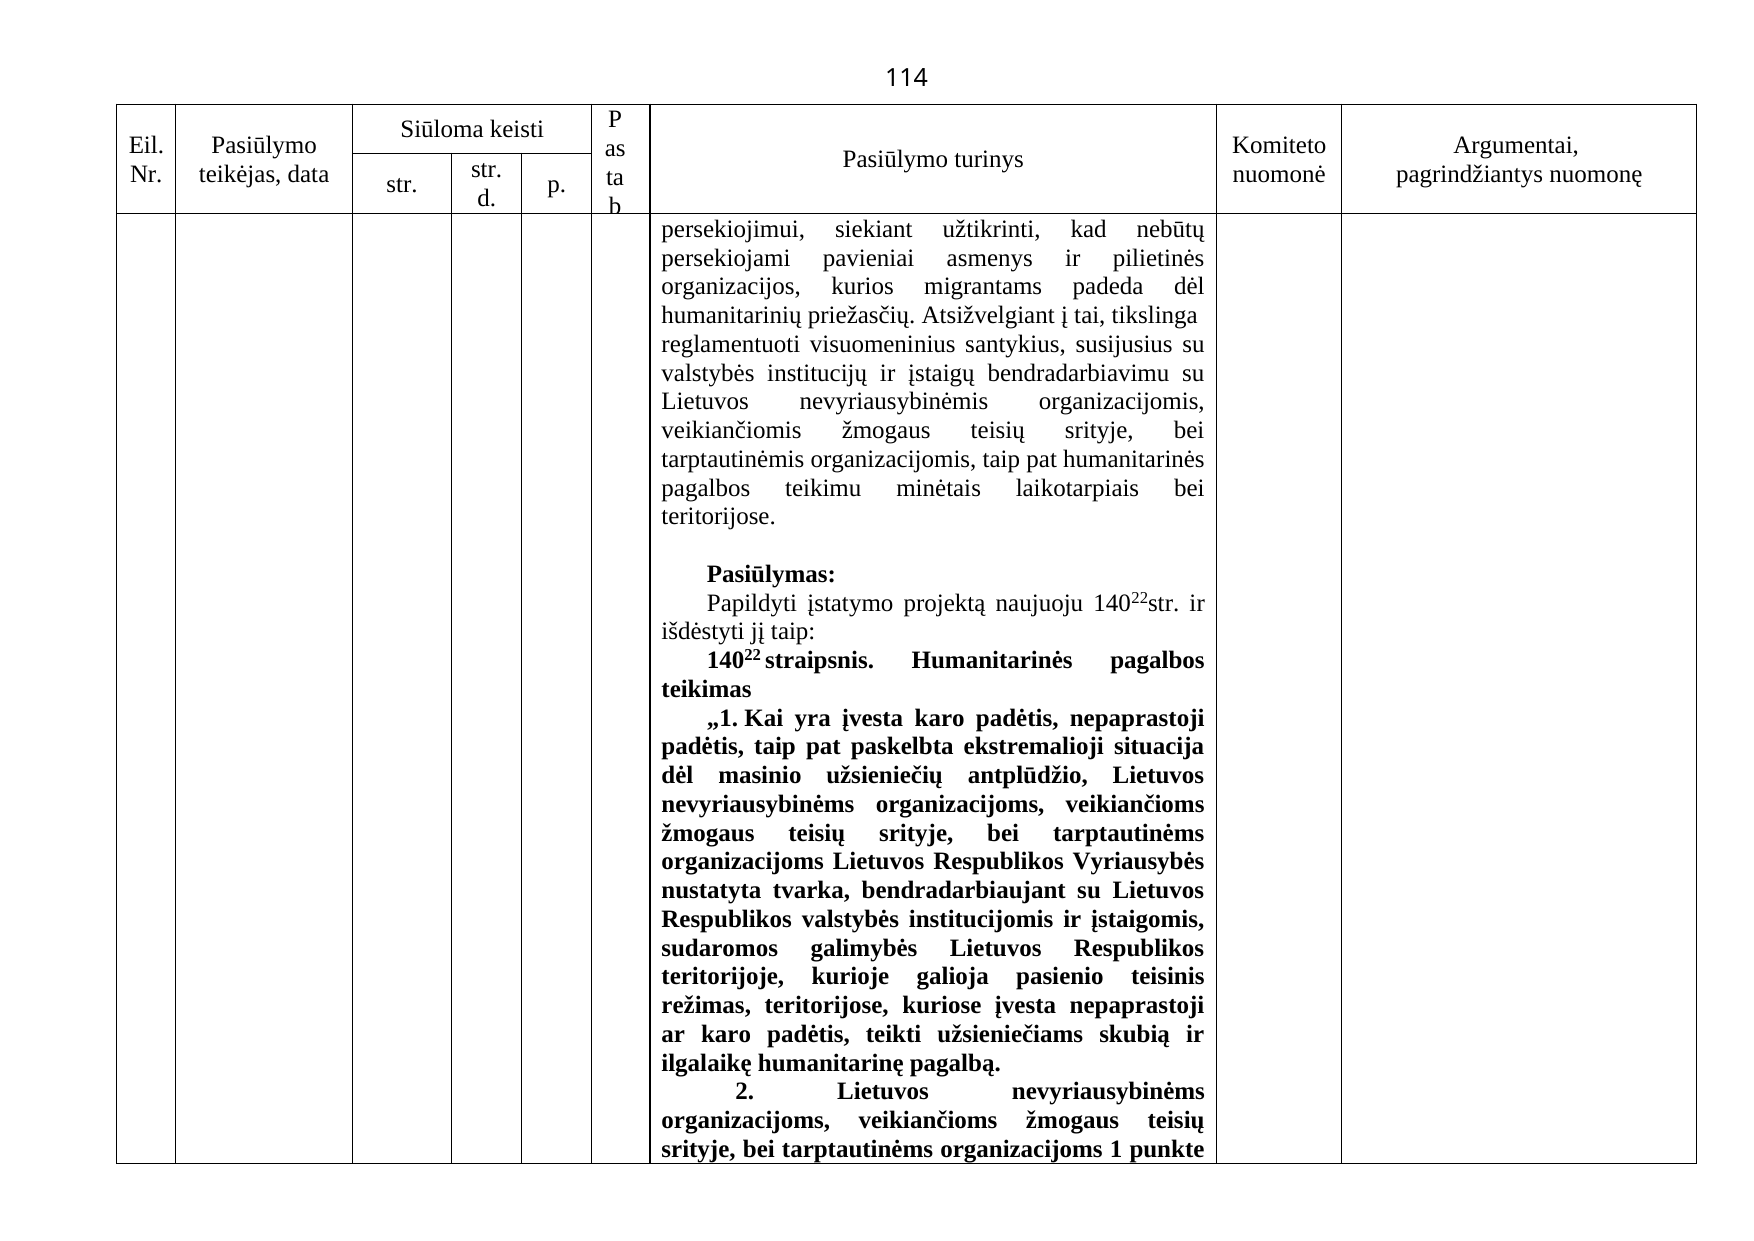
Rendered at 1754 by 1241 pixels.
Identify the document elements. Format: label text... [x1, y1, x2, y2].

table_cell str. [353, 154, 451, 213]
table_cell p. [522, 154, 591, 213]
table_header Pasiūlymo teikėjas, data [176, 105, 352, 213]
table_cell [353, 214, 451, 1163]
table_cell str. d. [452, 154, 521, 213]
table_cell [1342, 214, 1696, 1163]
table_header Pastabos [592, 105, 649, 213]
table_header Eil. Nr. [117, 105, 175, 213]
table_header Pasiūlymo turinys [651, 105, 1216, 213]
table_cell persekiojimui, siekiant užtikrinti, kad nebūtų persekiojami pavieniai asmenys ir pilietinės organizacijos, kurios migrantams padeda dėl humanitarinių priežasčių. Atsižvelgiant į tai, tikslinga reglamentuoti visuomeninius santykius, susijusius su valstybės institucijų ir įstaigų bendradarbiavimu su Lietuvos nevyriausybinėmis organizacijomis, veikiančiomis žmogaus teisių srityje, bei tarptautinėmis organizacijomis, taip pat humanitarinės pagalbos teikimu minėtais laikotarpiais bei teritorijose. Pasiūlymas: Papildyti įstatymo projektą naujuoju 14022str. ir išdėstyti jį taip: 14022 straipsnis. Humanitarinės pagalbos teikimas „1. Kai yra įvesta karo padėtis, nepaprastoji padėtis, taip pat paskelbta ekstremalioji situacija dėl masinio užsieniečių antplūdžio, Lietuvos nevyriausybinėms organizacijoms, veikiančioms žmogaus teisių srityje, bei tarptautinėms organizacijoms Lietuvos Respublikos Vyriausybės nustatyta tvarka, bendradarbiaujant su Lietuvos Respublikos valstybės institucijomis ir įstaigomis, sudaromos galimybės Lietuvos Respublikos teritorijoje, kurioje galioja pasienio teisinis režimas, teritorijose, kuriose įvesta nepaprastoji ar karo padėtis, teikti užsieniečiams skubią ir ilgalaikę humanitarinę pagalbą. 2. Lietuvos nevyriausybinėms organizacijoms, veikiančioms žmogaus teisių srityje, bei tarptautinėms organizacijoms 1 punkte [651, 214, 1216, 1163]
table_header Argumentai, pagrindžiantys nuomonę [1342, 105, 1696, 213]
table_cell [1217, 214, 1341, 1163]
table_cell [117, 214, 175, 1163]
table_cell [176, 214, 352, 1163]
table_cell [452, 214, 521, 1163]
table_header Komiteto nuomonė [1217, 105, 1341, 213]
table_header Siūloma keisti [353, 105, 591, 153]
table_cell [522, 214, 591, 1163]
table_cell [592, 214, 649, 1163]
